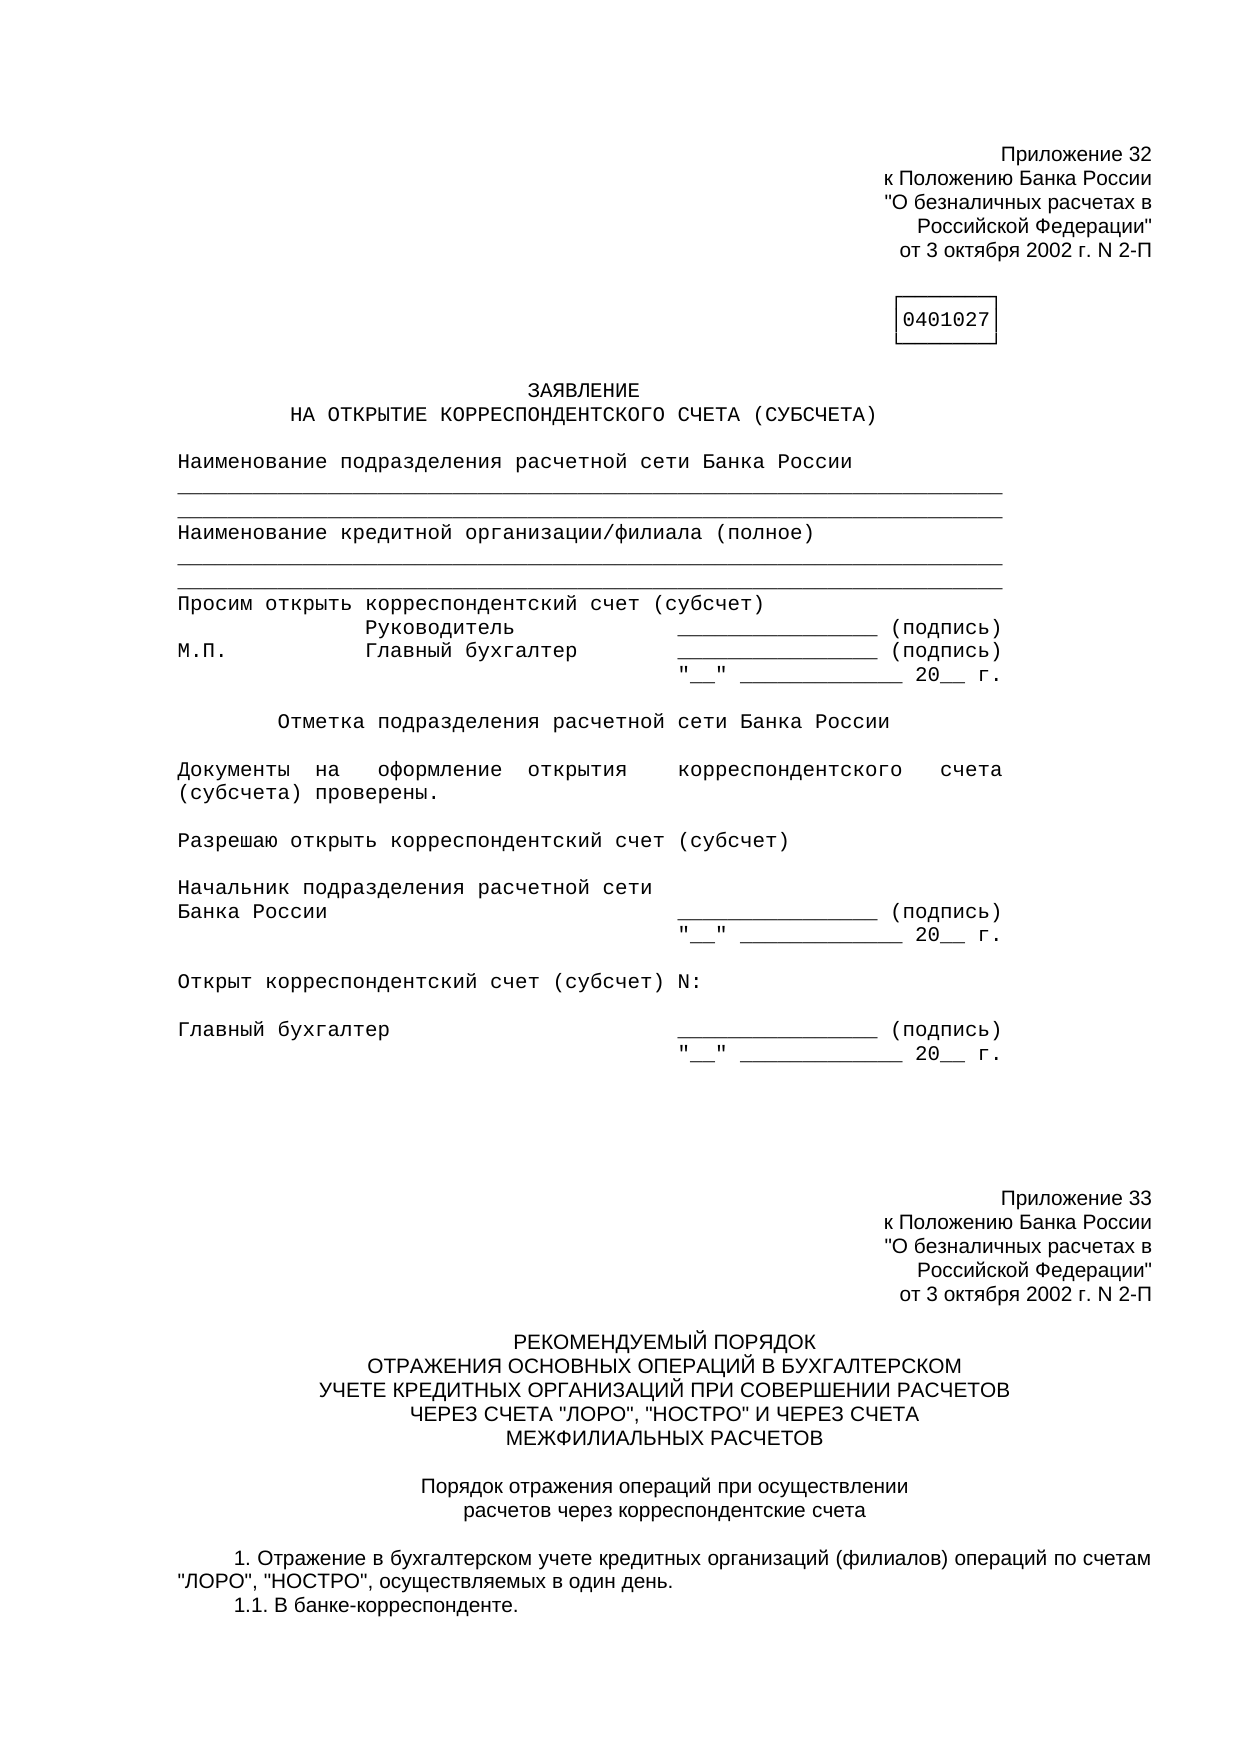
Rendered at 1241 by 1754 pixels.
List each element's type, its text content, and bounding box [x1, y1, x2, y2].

text __________________________________________________________________ [177, 569, 1152, 593]
text Начальник подразделения расчетной сети [177, 877, 1152, 901]
text к Положению Банка России [177, 1210, 1152, 1234]
text Российской Федерации" [177, 214, 1152, 238]
text Открыт корреспондентский счет (субсчет) N: [177, 972, 1152, 995]
text к Положению Банка России [177, 166, 1152, 190]
text Отметка подразделения расчетной сети Банка России [177, 711, 1152, 735]
text МЕЖФИЛИАЛЬНЫХ РАСЧЕТОВ [177, 1426, 1152, 1449]
text Документы на оформление открытия корреспондентского счета [177, 759, 1152, 782]
text __________________________________________________________________ [177, 499, 1152, 522]
text "__" _____________ 20__ г. [177, 924, 1152, 948]
text 1.1. В банке-корреспонденте. [177, 1593, 1152, 1617]
text Наименование кредитной организации/филиала (полное) [177, 522, 1152, 546]
text "__" _____________ 20__ г. [177, 1042, 1152, 1066]
text __________________________________________________________________ [177, 475, 1152, 499]
text НА ОТКРЫТИЕ КОРРЕСПОНДЕНТСКОГО СЧЕТА (СУБСЧЕТА) [177, 404, 1152, 428]
text расчетов через корреспондентские счета [177, 1497, 1152, 1521]
text │0401027│ [177, 309, 1152, 333]
text "О безналичных расчетах в [177, 1234, 1152, 1258]
text от 3 октября 2002 г. N 2-П [177, 238, 1152, 262]
text 1. Отражение в бухгалтерском учете кредитных организаций (филиалов) операций по счетам "ЛОРО", "НОСТРО", осуществляемых в один день. [177, 1545, 1152, 1593]
text ЗАЯВЛЕНИЕ [177, 380, 1152, 404]
text "__" _____________ 20__ г. [177, 664, 1152, 688]
text УЧЕТЕ КРЕДИТНЫХ ОРГАНИЗАЦИЙ ПРИ СОВЕРШЕНИИ РАСЧЕТОВ [177, 1378, 1152, 1402]
text Главный бухгалтер ________________ (подпись) [177, 1019, 1152, 1042]
text └───────┘ [177, 333, 1152, 357]
text __________________________________________________________________ [177, 546, 1152, 569]
text Приложение 33 [177, 1186, 1152, 1210]
text М.П. Главный бухгалтер ________________ (подпись) [177, 641, 1152, 664]
text Просим открыть корреспондентский счет (субсчет) [177, 593, 1152, 617]
text РЕКОМЕНДУЕМЫЙ ПОРЯДОК [177, 1330, 1152, 1354]
text от 3 октября 2002 г. N 2-П [177, 1282, 1152, 1306]
text ┌───────┐ [177, 286, 1152, 309]
text Разрешаю открыть корреспондентский счет (субсчет) [177, 830, 1152, 853]
text Приложение 32 [177, 142, 1152, 166]
text (субсчета) проверены. [177, 782, 1152, 806]
text Наименование подразделения расчетной сети Банка России [177, 451, 1152, 475]
text ЧЕРЕЗ СЧЕТА "ЛОРО", "НОСТРО" И ЧЕРЕЗ СЧЕТА [177, 1402, 1152, 1426]
text Российской Федерации" [177, 1258, 1152, 1282]
text Порядок отражения операций при осуществлении [177, 1473, 1152, 1497]
text Руководитель ________________ (подпись) [177, 617, 1152, 641]
text "О безналичных расчетах в [177, 190, 1152, 214]
text ОТРАЖЕНИЯ ОСНОВНЫХ ОПЕРАЦИЙ В БУХГАЛТЕРСКОМ [177, 1354, 1152, 1378]
text Банка России ________________ (подпись) [177, 901, 1152, 924]
